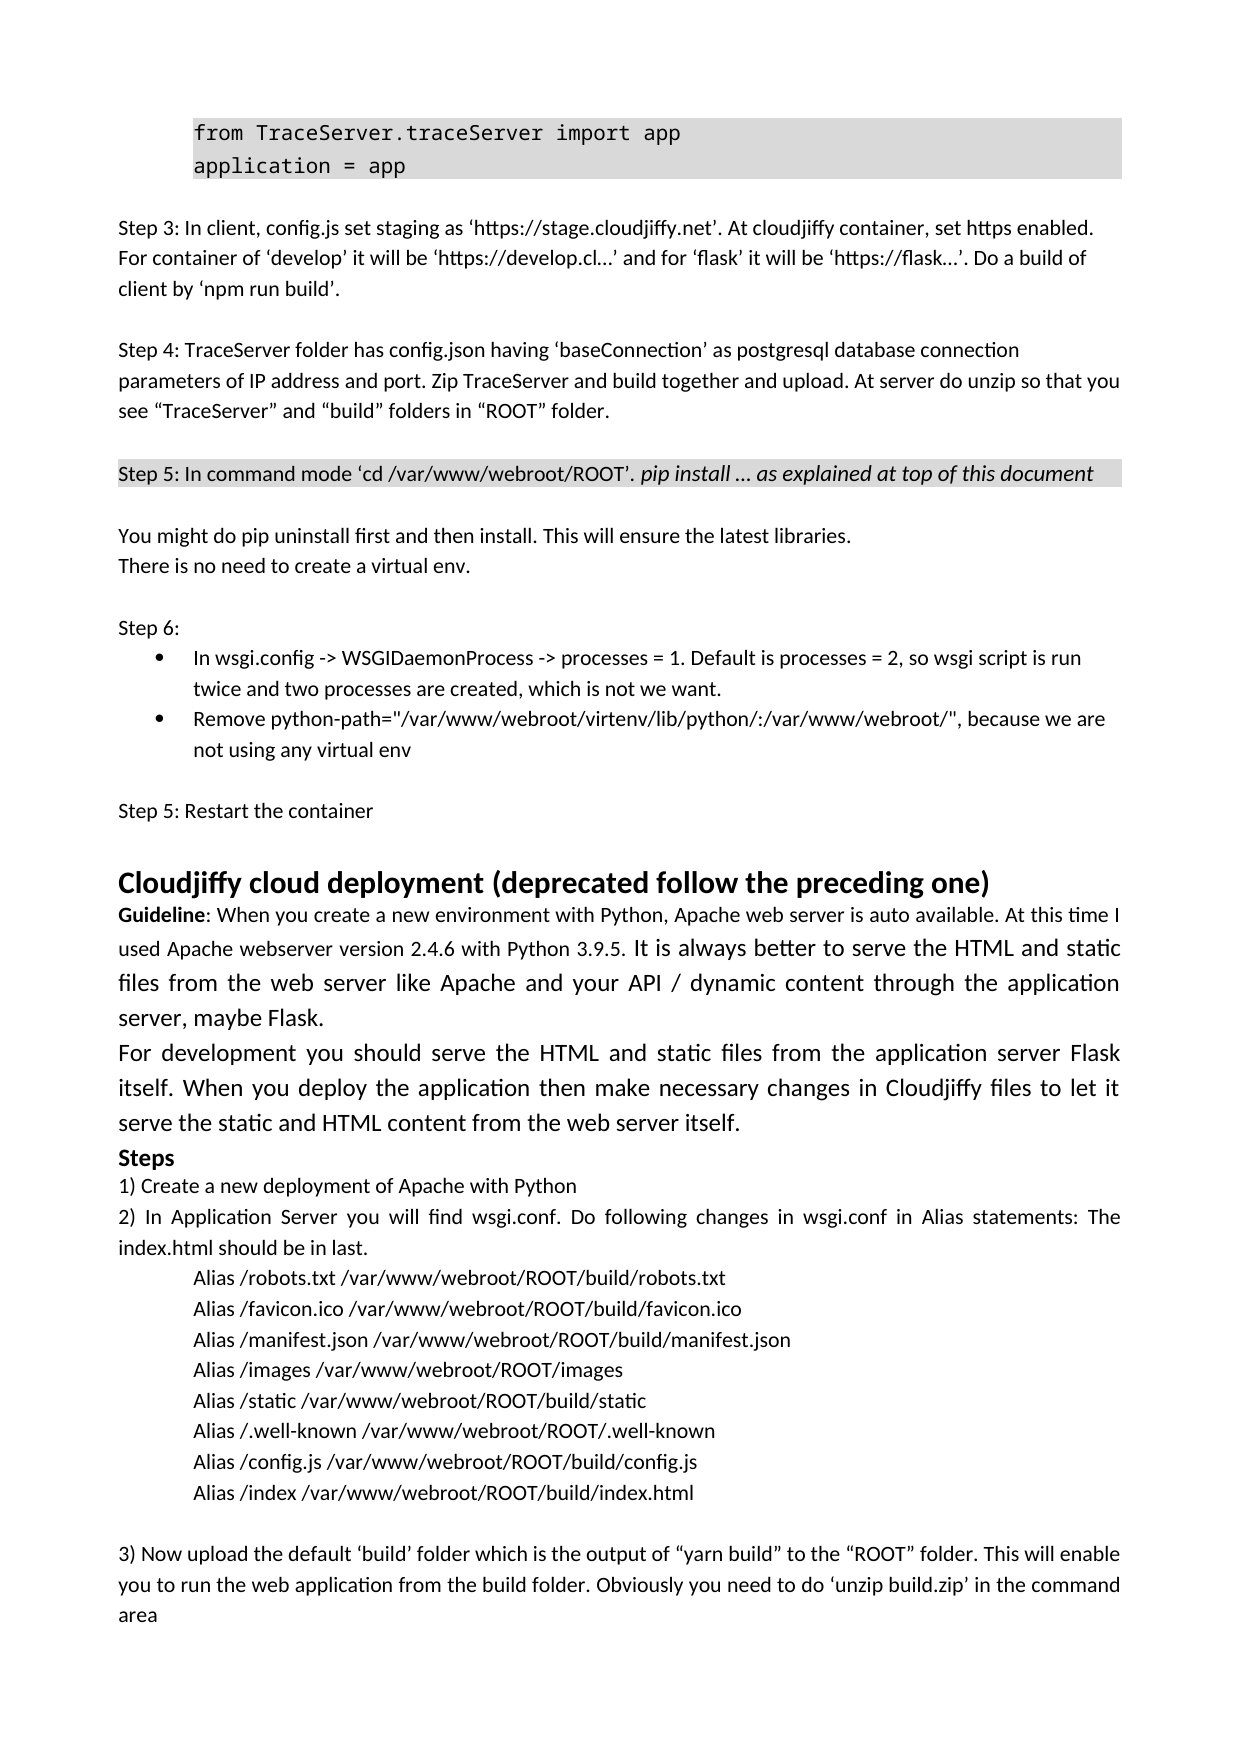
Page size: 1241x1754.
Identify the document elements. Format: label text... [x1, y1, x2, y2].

subtitle Cloudjiffy cloud deployment (deprecated follow the preceding one) [118, 863, 1122, 901]
text Step 4: TraceServer folder has config.json having ‘baseConnection’ as postgresql database connection parameters of IP address and port. Zip TraceServer and build together and upload. At server do unzip so that you see “TraceServer” and “build” folders in “ROOT” folder. [118, 336, 1122, 424]
text Alias /.well-known /var/www/webroot/ROOT/.well-known [118, 1418, 1122, 1444]
text Alias /robots.txt /var/www/webroot/ROOT/build/robots.txt [118, 1264, 1122, 1291]
text Step 3: In client, config.js set staging as ‘https://stage.cloudjiffy.net’. At cloudjiffy container, set https enabled. For container of ‘develop’ it will be ‘https://develop.cl…’ and for ‘flask’ it will be ‘https://flask…’. Do a build of client by ‘npm run build’. [118, 214, 1122, 302]
text Step 5: Restart the container [118, 797, 1122, 824]
text Alias /static /var/www/webroot/ROOT/build/static [118, 1387, 1122, 1414]
text For development you should serve the HTML and static files from the application server Flask itself. When you deploy the application then make necessary changes in Cloudjiffy files to let it serve the static and HTML content from the web server itself. [118, 1037, 1122, 1138]
text Step 6: [118, 614, 1122, 640]
text Alias /favicon.ico /var/www/webroot/ROOT/build/favicon.ico [118, 1295, 1122, 1322]
text 2) In Application Server you will find wsgi.conf. Do following changes in wsgi.conf in Alias statements: The index.html should be in last. [118, 1203, 1122, 1261]
text 1) Create a new deployment of Apache with Python [118, 1173, 1122, 1199]
text There is no need to create a virtual env. [118, 552, 1122, 579]
text Alias /config.js /var/www/webroot/ROOT/build/config.js [118, 1448, 1122, 1475]
text application = app [193, 151, 1122, 179]
text Alias /index /var/www/webroot/ROOT/build/index.html [118, 1479, 1122, 1506]
text Alias /images /var/www/webroot/ROOT/images [118, 1356, 1122, 1383]
text 3) Now upload the default ‘build’ folder which is the output of “yarn build” to the “ROOT” folder. This will enable you to run the web application from the build folder. Obviously you need to do ‘unzip build.zip’ in the command area [118, 1540, 1122, 1628]
text Alias /manifest.json /var/www/webroot/ROOT/build/manifest.json [118, 1326, 1122, 1352]
text Steps [118, 1142, 1122, 1173]
list In wsgi.config -> WSGIDaemonProcess -> processes = 1. Default is processes = 2, so wsgi script is run twice and two processes are created, which is not we want. [156, 644, 1122, 702]
list Remove python-path="/var/www/webroot/virtenv/lib/python/:/var/www/webroot/", because we are not using any virtual env [156, 706, 1122, 763]
text Guideline: When you create a new environment with Python, Apache web server is auto available. At this time I used Apache webserver version 2.4.6 with Python 3.9.5. It is always better to serve the HTML and static files from the web server like Apache and your API / dynamic content through the application server, maybe Flask. [118, 901, 1122, 1033]
text from TraceServer.traceServer import app [193, 118, 1122, 147]
text Step 5: In command mode ‘cd /var/www/webroot/ROOT’. pip install … as explained at top of this document [118, 459, 1122, 487]
text You might do pip uninstall first and then install. This will ensure the latest libraries. [118, 522, 1122, 548]
